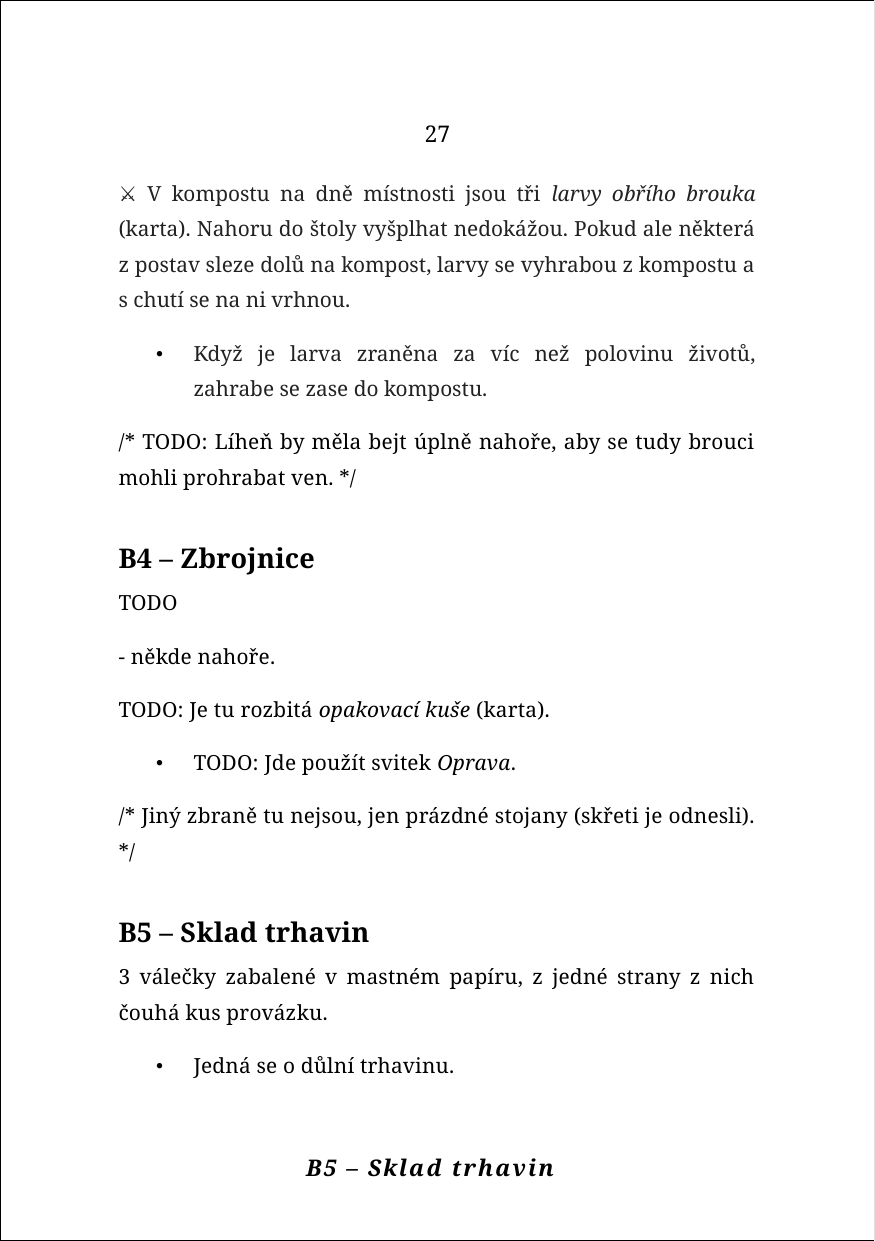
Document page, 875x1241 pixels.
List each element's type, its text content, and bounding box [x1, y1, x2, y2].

list Jedná se o důlní trhavinu. [156, 1051, 756, 1080]
text ⚔ V kompostu na dně místnosti jsou tři larvy obřího brouka (karta). Nahoru do štoly vyšplhat nedokážou. Pokud ale některá z postav sleze dolů na kompost, larvy se vyhrabou z kompostu a s chutí se na ni vrhnou. [118, 179, 756, 314]
subtitle B5 – Sklad trhavin [118, 914, 756, 951]
list TODO: Jde použít svitek Oprava. [156, 748, 756, 777]
text TODO: Je tu rozbitá opakovací kuše (karta). [118, 695, 756, 723]
list Když je larva zraněna za víc než polovinu životů, zahrabe se zase do kompostu. [156, 339, 756, 403]
text - někde nahoře. [118, 642, 756, 670]
text TODO [118, 588, 756, 617]
text /* Jiný zbraně tu nejsou, jen prázdné stojany (skřeti je odnesli). */ [118, 801, 756, 865]
subtitle B4 – Zbrojnice [118, 540, 756, 577]
text 3 válečky zabalené v mastném papíru, z jedné strany z nich čouhá kus provázku. [118, 962, 756, 1026]
text /* TODO: Líheň by měla bejt úplně nahoře, aby se tudy brouci mohli prohrabat ven. */ [118, 427, 756, 491]
